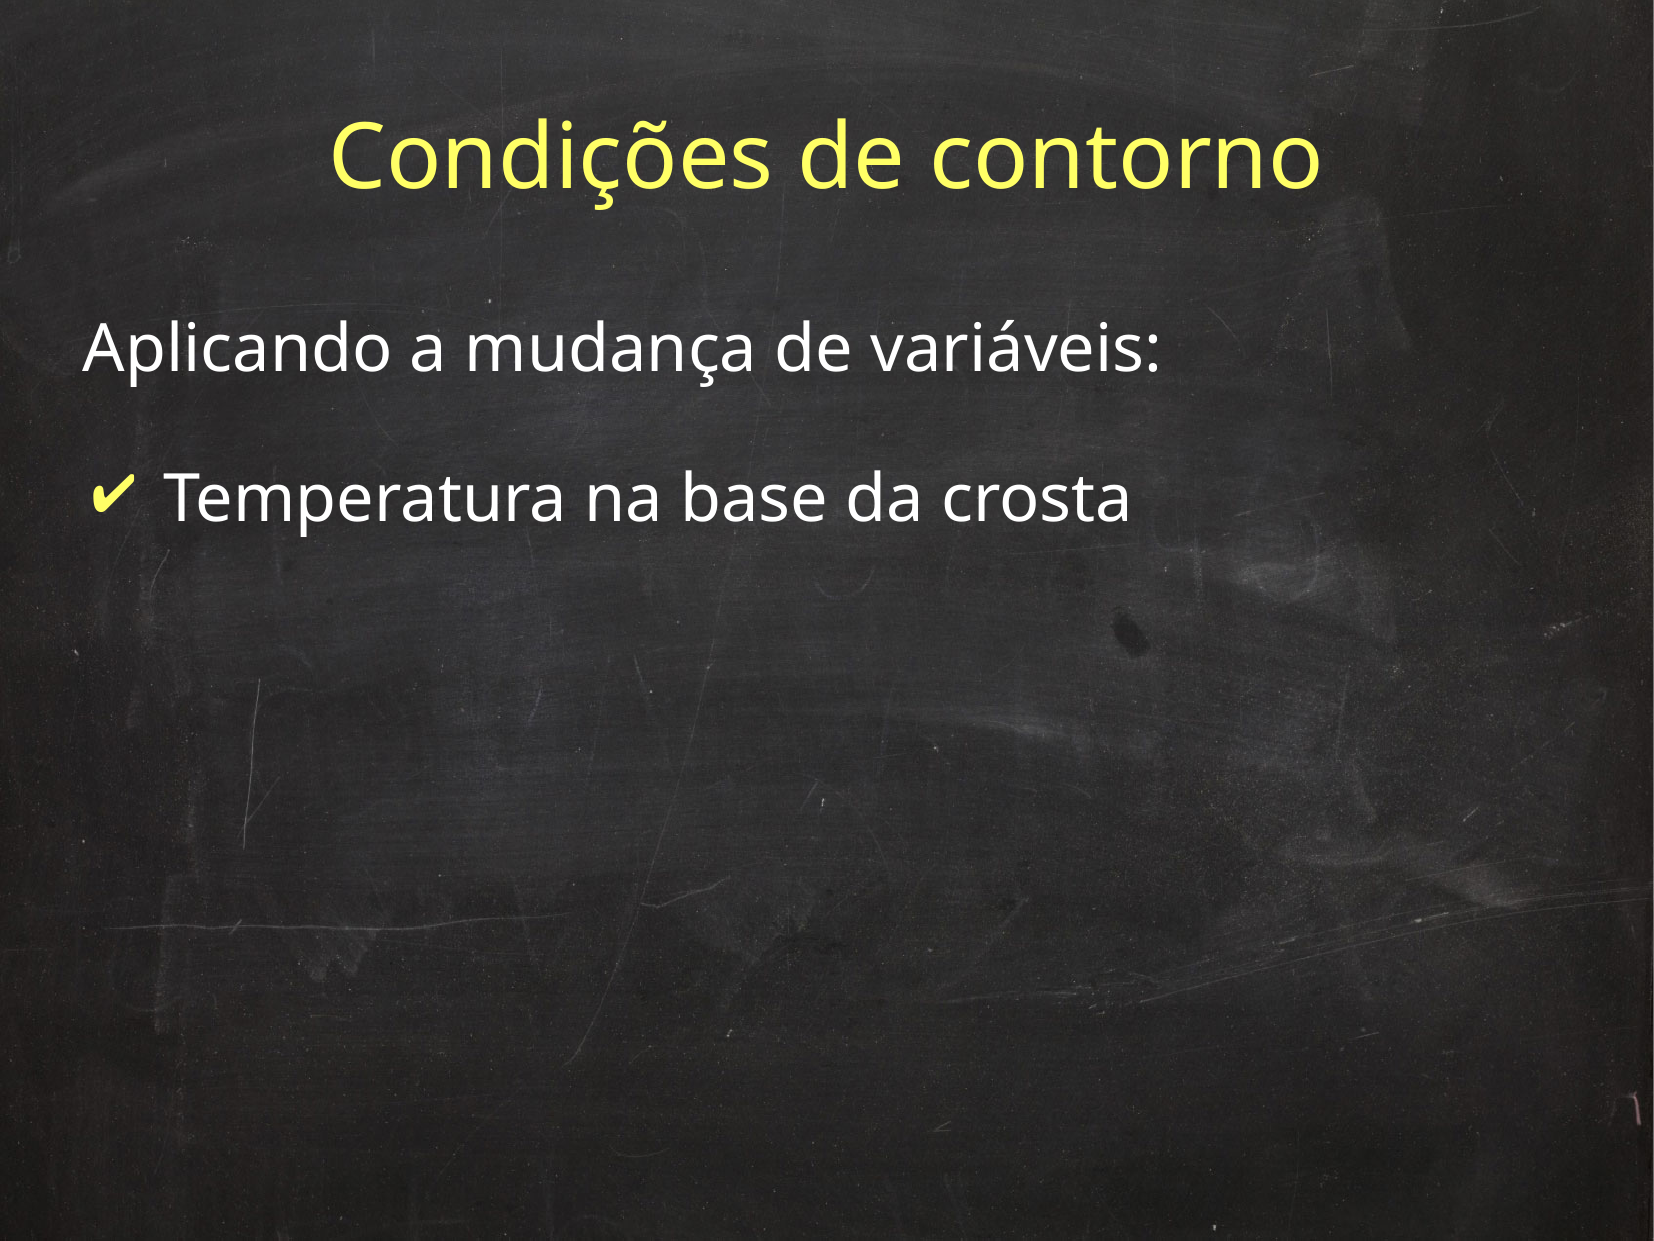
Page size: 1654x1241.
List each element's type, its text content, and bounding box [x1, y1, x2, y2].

list Temperatura na base da crosta [75, 450, 1564, 610]
list Aplicando a mudança de variáveis: [82, 300, 1571, 460]
picture [0, 0, 1654, 1241]
title Condições de contorno [82, 56, 1571, 250]
